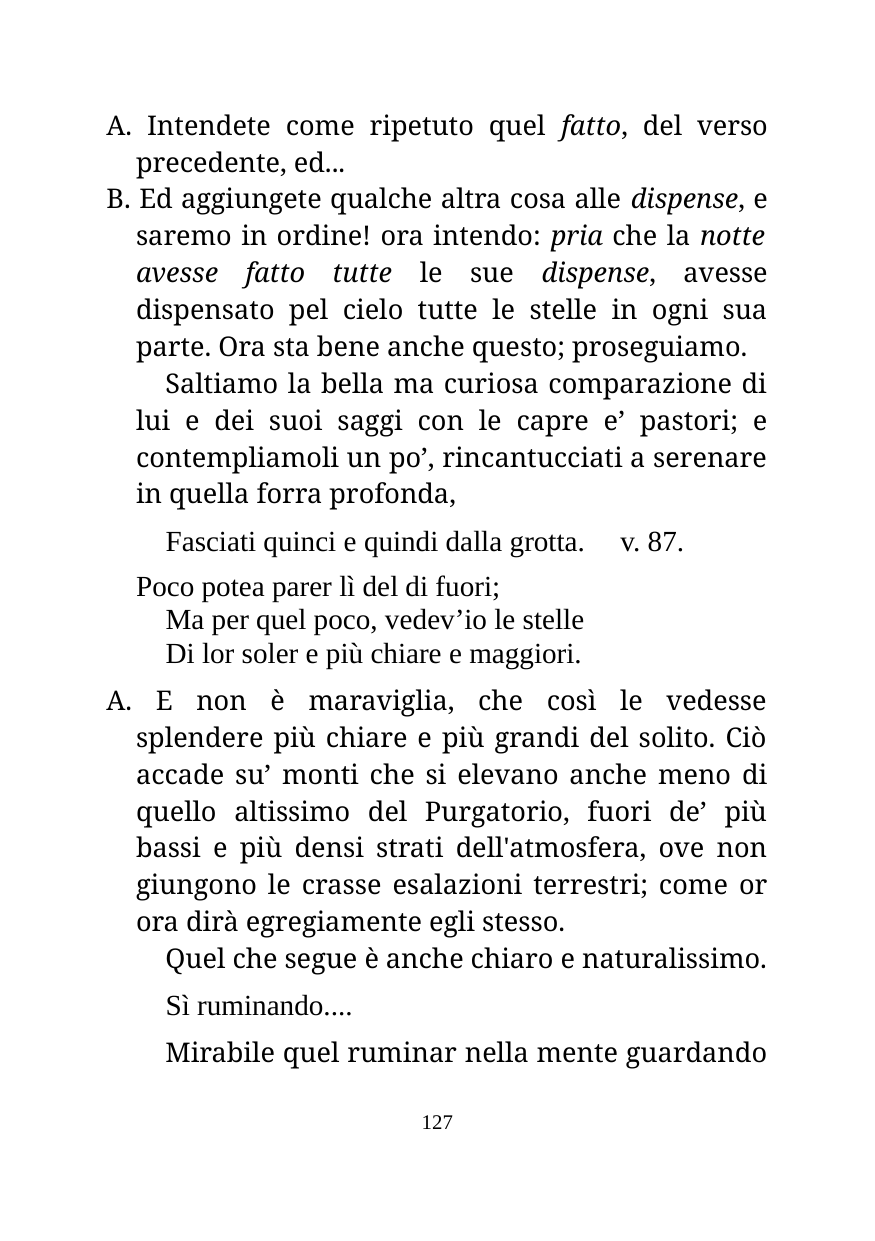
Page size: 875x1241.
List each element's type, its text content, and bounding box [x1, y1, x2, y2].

text Mirabile quel ruminar nella mente guardando [136, 1033, 768, 1070]
text A. Intendete come ripetuto quel fatto, del verso precedente, ed... [106, 106, 768, 180]
text A. E non è maraviglia, che così le vedesse splendere più chiare e più grandi del solito. Ciò accade su’ monti che si elevano anche meno di quello altissimo del Purgatorio, fuori de’ più bassi e più densi strati dell'atmosfera, ove non giungono le crasse esalazioni terrestri; come or ora dirà egregiamente egli stesso. [106, 681, 768, 939]
text Fasciati quinci e quindi dalla grotta. v. 87. [165, 524, 709, 557]
text Saltiamo la bella ma curiosa comparazione di lui e dei suoi saggi con le capre e’ pastori; e contempliamoli un po’, rincantucciati a serenare in quella forra profonda, [136, 364, 768, 512]
text B. Ed aggiungete qualche altra cosa alle dispense, e saremo in ordine! ora intendo: pria che la notte avesse fatto tutte le sue dispense, avesse dispensato pel cielo tutte le stelle in ogni sua parte. Ora sta bene anche questo; proseguiamo. [106, 180, 768, 364]
text Quel che segue è anche chiaro e naturalissimo. [136, 939, 768, 976]
text Sì ruminando.... [165, 988, 709, 1022]
text Poco potea parer lì del di fuori; Ma per quel poco, vedev’io le stelle Di lor soler e più chiare e maggiori. [136, 569, 709, 669]
